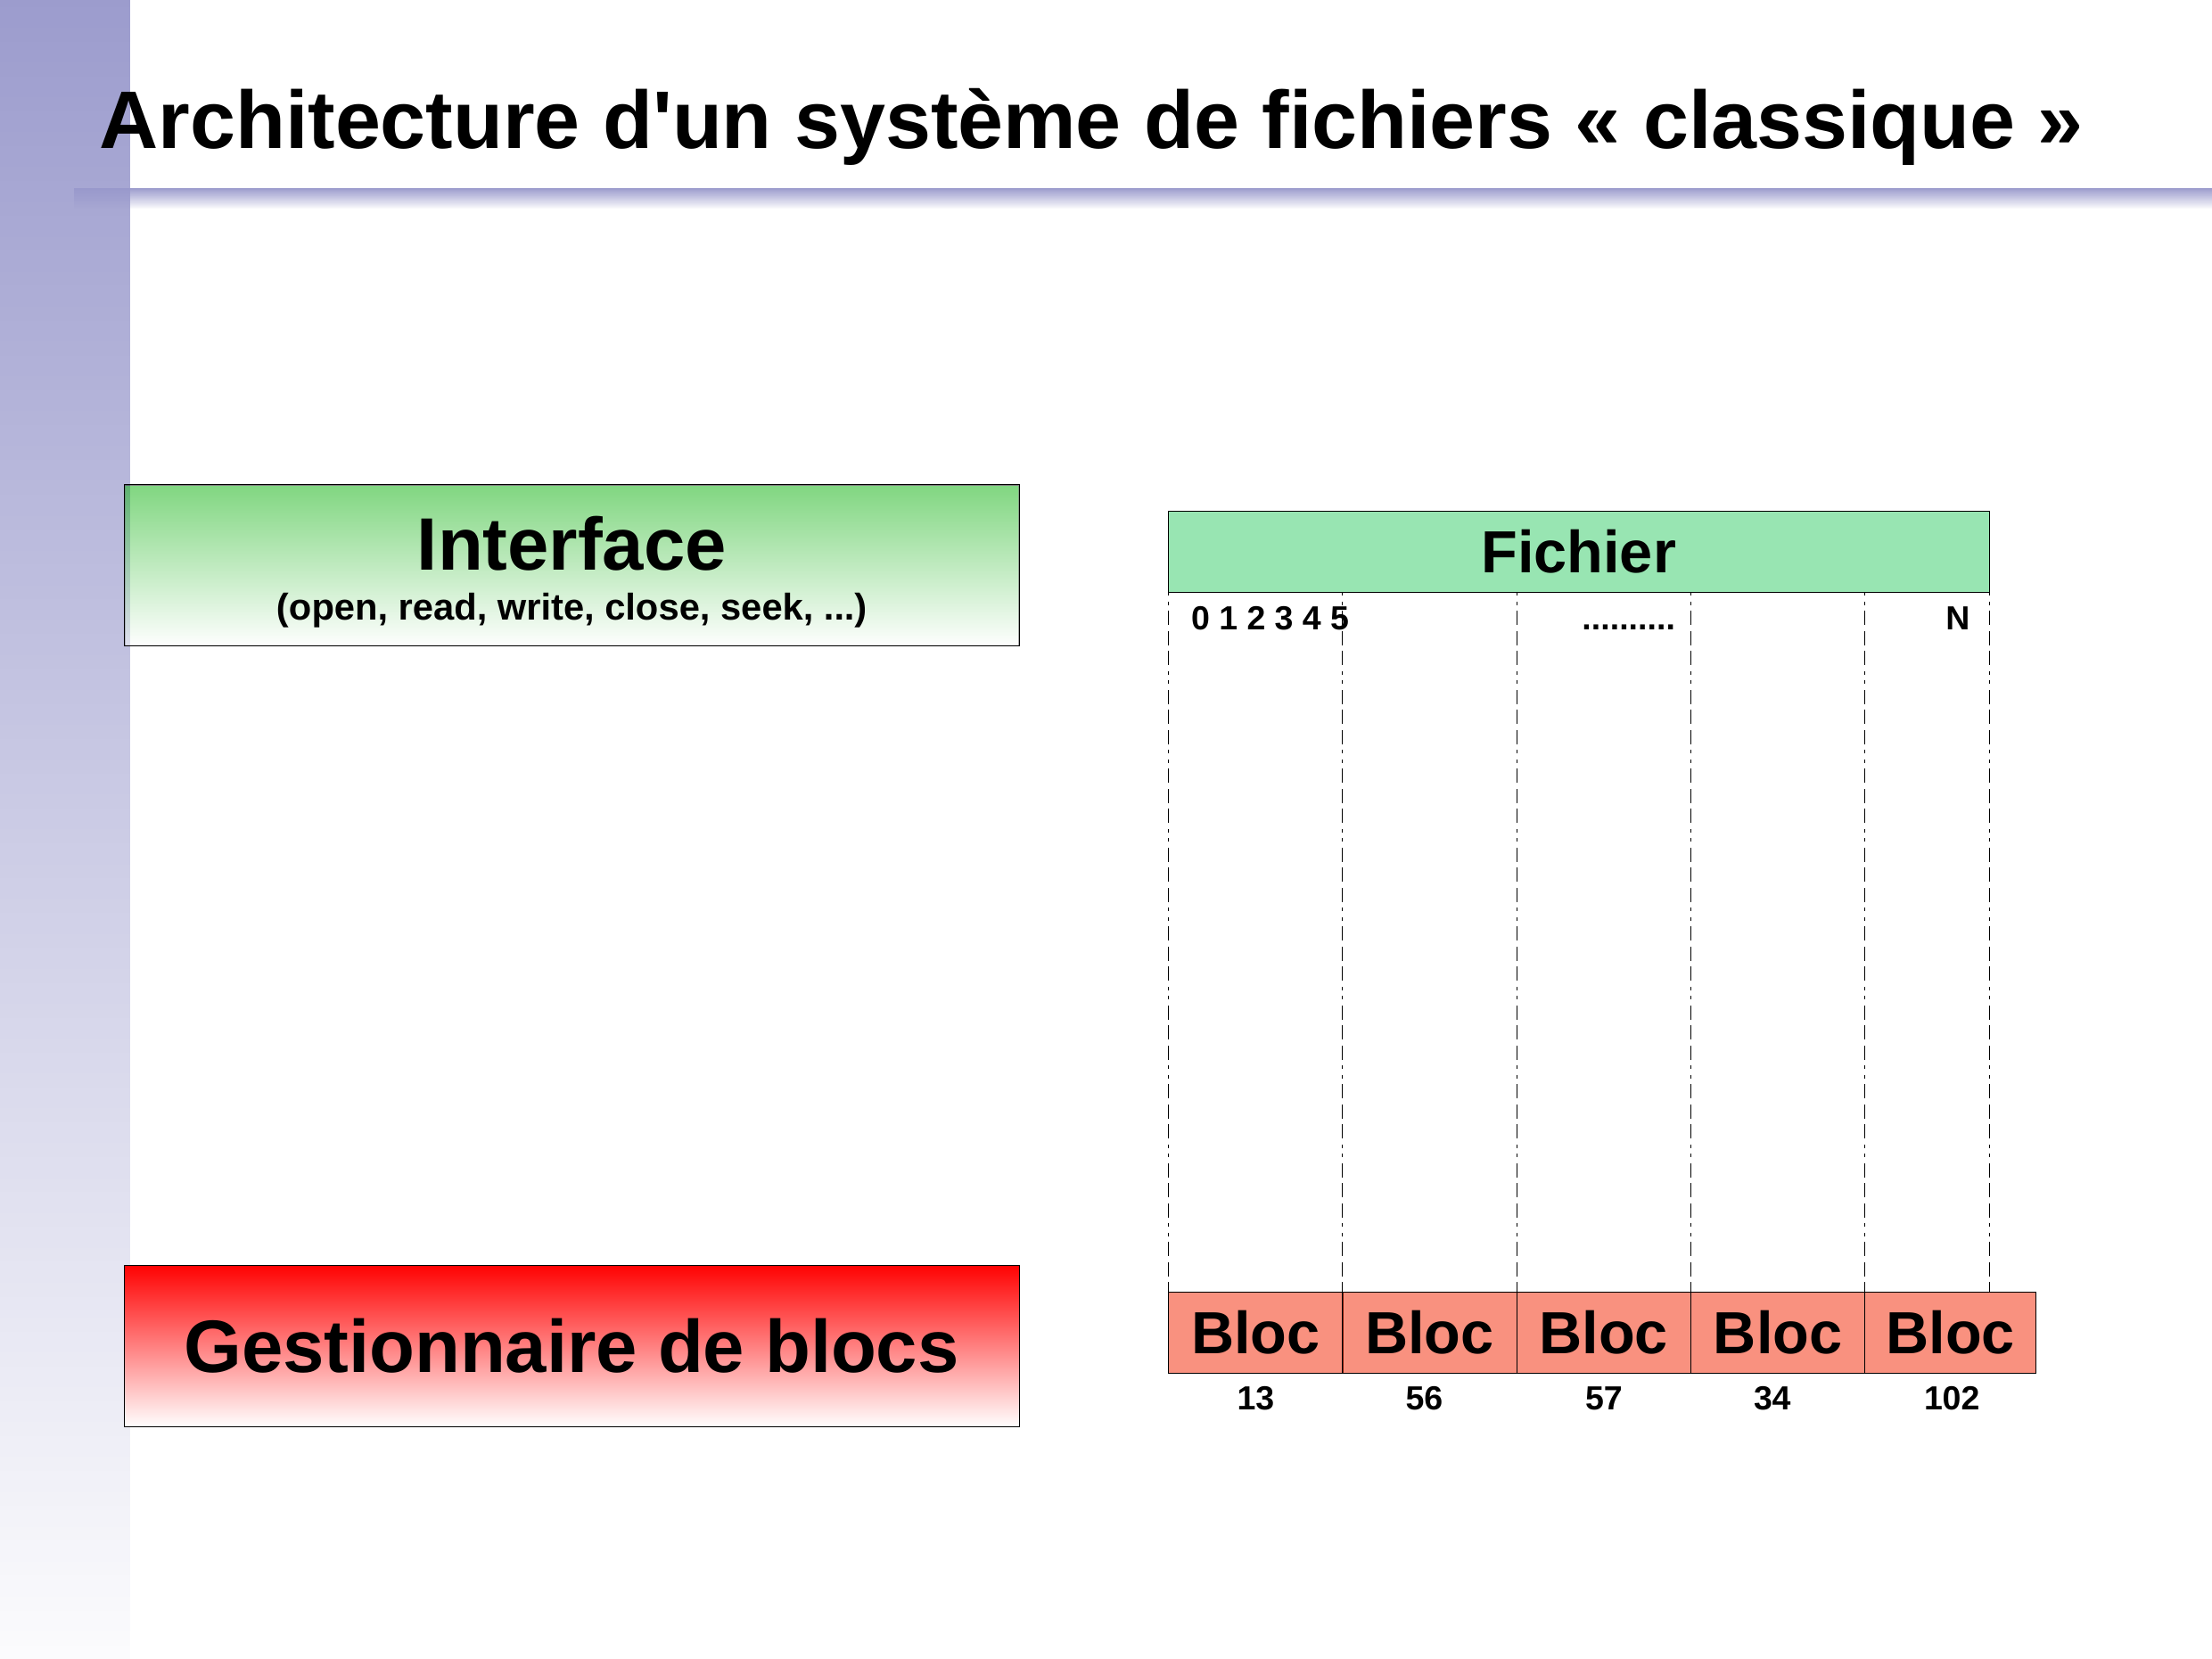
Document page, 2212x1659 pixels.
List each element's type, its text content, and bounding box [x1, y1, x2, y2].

text_box 13 [1168, 1366, 1336, 1431]
text_box 102 [1864, 1366, 2039, 1431]
text_box Bloc [1690, 1293, 1865, 1374]
text_box Bloc [1517, 1293, 1690, 1366]
text_box Bloc [1865, 1293, 2036, 1366]
text_box Gestionnaire de blocs [124, 1265, 1020, 1427]
text_box 0 1 2 3 4 5 .......... N [1168, 592, 2008, 657]
text_box 57 [1517, 1366, 1685, 1431]
title Architecture d'un système de fichiers « classique » [99, 0, 2212, 240]
text_box 34 [1685, 1366, 1860, 1431]
text_box Fichier [1169, 512, 1989, 592]
text_box Bloc [1169, 1293, 1343, 1366]
text_box Bloc [1343, 1293, 1517, 1374]
text_box Interface (open, read, write, close, seek, ...) [124, 484, 1020, 646]
text_box 56 [1336, 1366, 1512, 1431]
